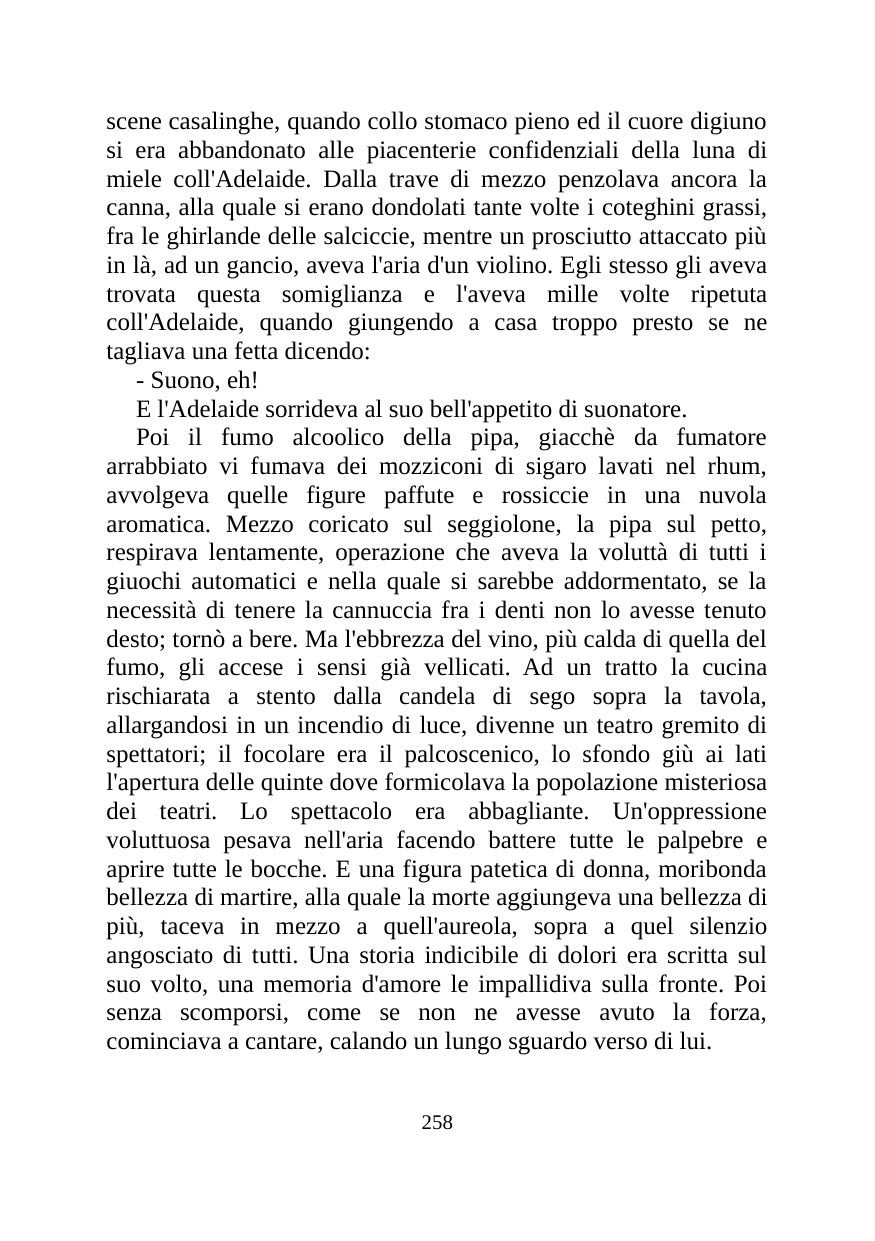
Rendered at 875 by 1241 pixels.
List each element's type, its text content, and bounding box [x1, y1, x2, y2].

text scene casalinghe, quando collo stomaco pieno ed il cuore digiuno si era abbandonato alle piacenterie confidenziali della luna di miele coll'Adelaide. Dalla trave di mezzo penzolava ancora la canna, alla quale si erano dondolati tante volte i coteghini grassi, fra le ghirlande delle salciccie, mentre un prosciutto attaccato più in là, ad un gancio, aveva l'aria d'un violino. Egli stesso gli aveva trovata questa somiglianza e l'aveva mille volte ripetuta coll'Adelaide, quando giungendo a casa troppo presto se ne tagliava una fetta dicendo: [106, 106, 768, 365]
text E l'Adelaide sorrideva al suo bell'appetito di suonatore. [106, 394, 768, 422]
text - Suono, eh! [106, 365, 768, 394]
text Poi il fumo alcoolico della pipa, giacchè da fumatore arrabbiato vi fumava dei mozziconi di sigaro lavati nel rhum, avvolgeva quelle figure paffute e rossiccie in una nuvola aromatica. Mezzo coricato sul seggiolone, la pipa sul petto, respirava lentamente, operazione che aveva la voluttà di tutti i giuochi automatici e nella quale si sarebbe addormentato, se la necessità di tenere la cannuccia fra i denti non lo avesse tenuto desto; tornò a bere. Ma l'ebbrezza del vino, più calda di quella del fumo, gli accese i sensi già vellicati. Ad un tratto la cucina rischiarata a stento dalla candela di sego sopra la tavola, allargandosi in un incendio di luce, divenne un teatro gremito di spettatori; il focolare era il palcoscenico, lo sfondo giù ai lati l'apertura delle quinte dove formicolava la popolazione misteriosa dei teatri. Lo spettacolo era abbagliante. Un'oppressione voluttuosa pesava nell'aria facendo battere tutte le palpebre e aprire tutte le bocche. E una figura patetica di donna, moribonda bellezza di martire, alla quale la morte aggiungeva una bellezza di più, taceva in mezzo a quell'aureola, sopra a quel silenzio angosciato di tutti. Una storia indicibile di dolori era scritta sul suo volto, una memoria d'amore le impallidiva sulla fronte. Poi senza scomporsi, come se non ne avesse avuto la forza, cominciava a cantare, calando un lungo sguardo verso di lui. [106, 422, 768, 1055]
